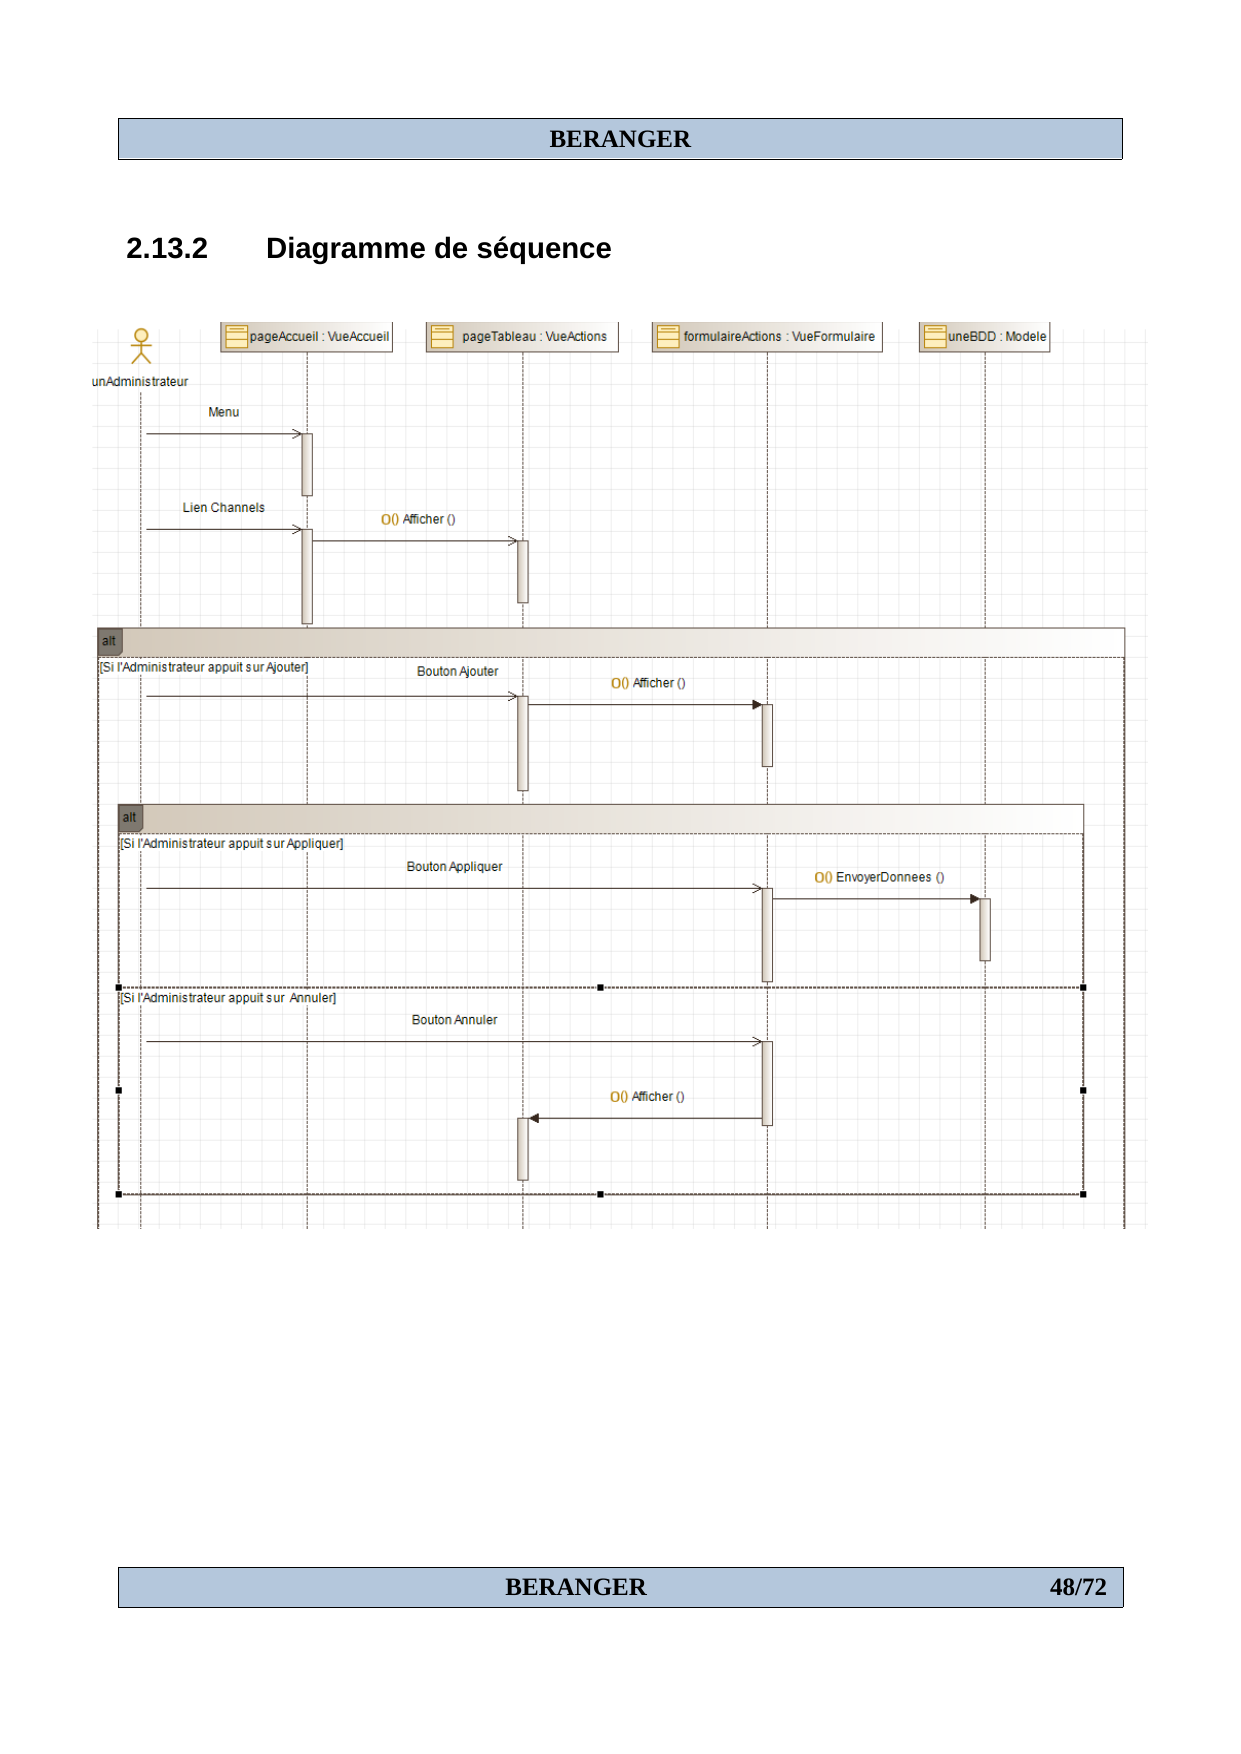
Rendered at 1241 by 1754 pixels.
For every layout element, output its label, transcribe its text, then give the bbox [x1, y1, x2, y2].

picture [92, 322, 1148, 1229]
subtitle Diagramme de séquence [118, 231, 1122, 265]
